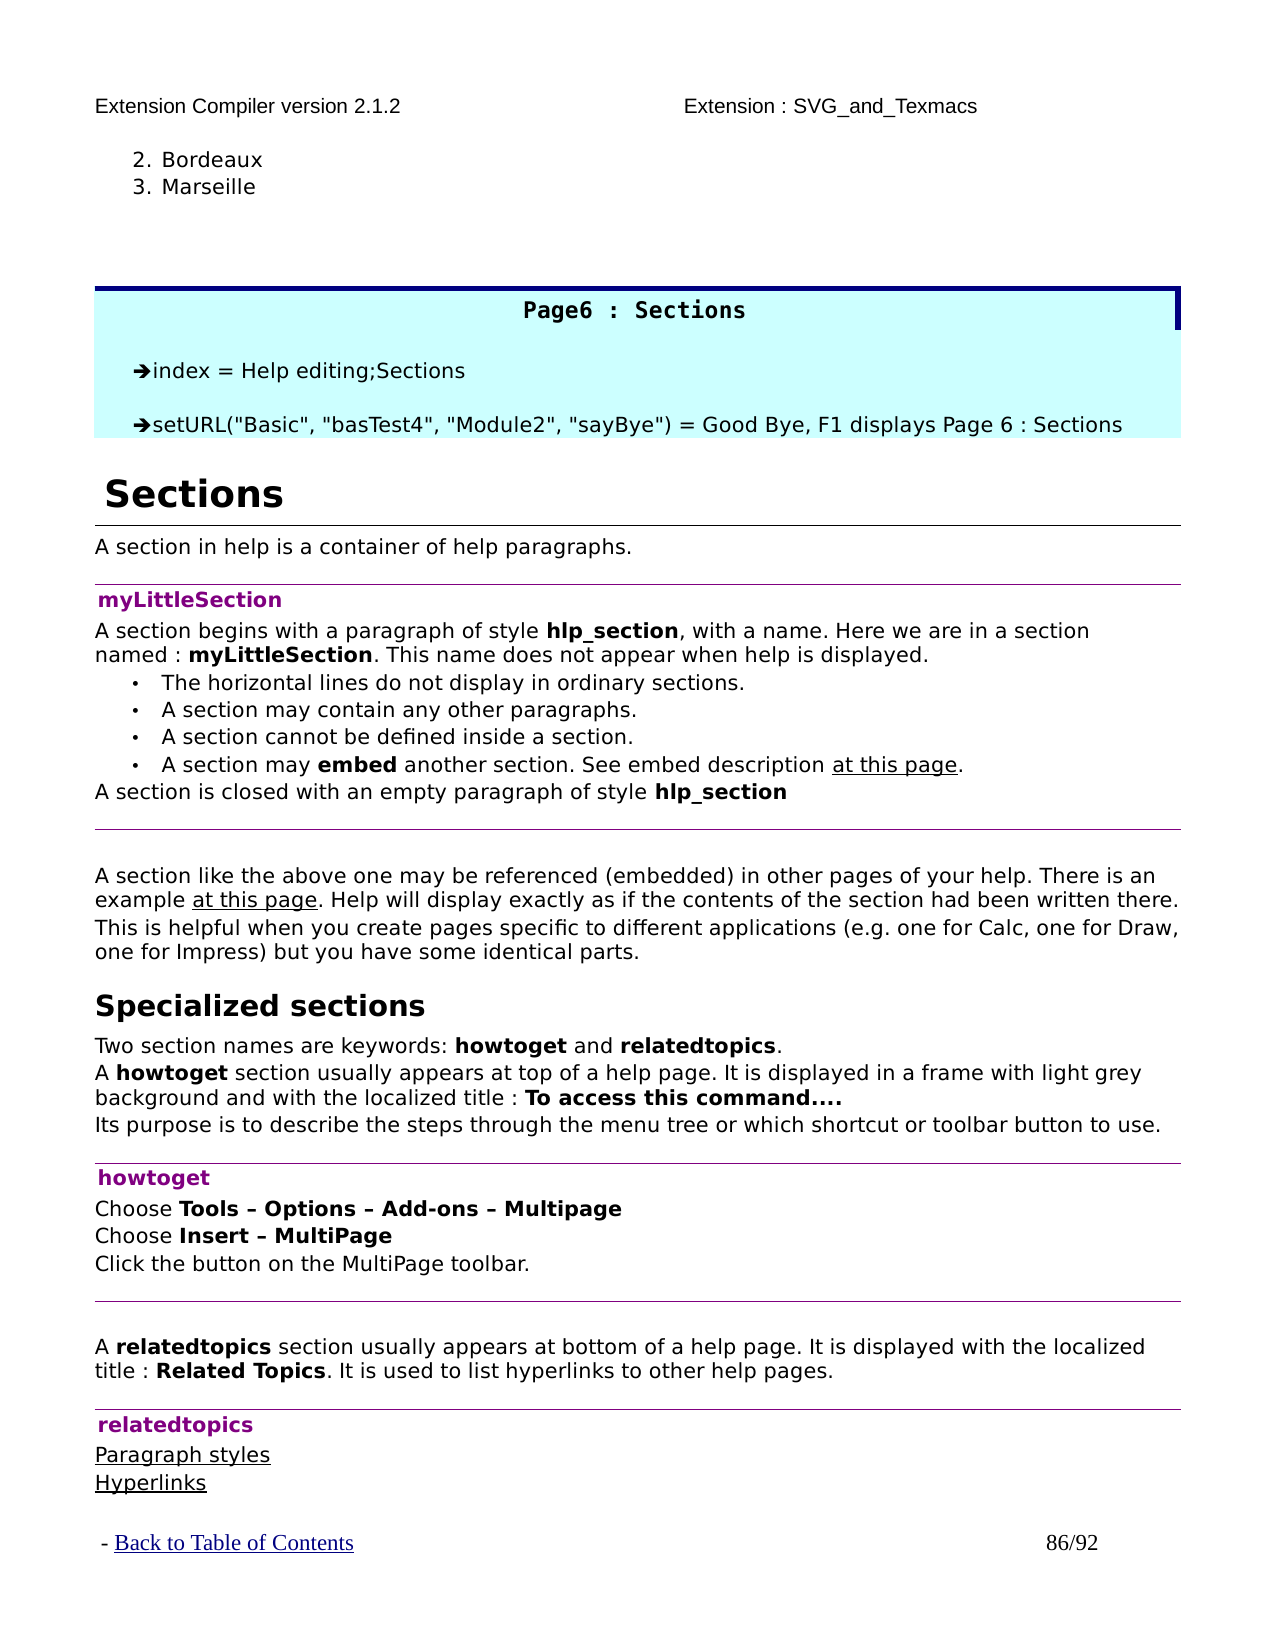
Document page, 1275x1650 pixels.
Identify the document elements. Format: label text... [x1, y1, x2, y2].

text Hyperlinks [94, 1470, 1181, 1495]
list A section cannot be defined inside a section. [132, 725, 1181, 750]
text A section begins with a paragraph of style hlp_section, with a name. Here we are in a section named : myLittleSection. This name does not appear when help is displayed. [94, 619, 1181, 668]
text A section like the above one may be referenced (embedded) in other pages of your help. There is an example at this page. Help will display exactly as if the contents of the section had been written there. [94, 864, 1181, 913]
list The horizontal lines do not display in ordinary sections. [132, 671, 1181, 695]
text howtoget [94, 1164, 1181, 1194]
text Specialized sections [94, 989, 1181, 1023]
list A section may contain any other paragraphs. [132, 698, 1181, 722]
text Paragraph styles [94, 1443, 1181, 1467]
text myLittleSection [94, 585, 1181, 616]
text A section is closed with an empty paragraph of style hlp_section [94, 780, 1181, 804]
text A section in help is a container of help paragraphs. [94, 535, 1181, 559]
text Choose Tools – Options – Add-ons – Multipage [94, 1197, 1181, 1221]
text Page6 : Sections [94, 287, 1175, 330]
text Choose Insert – MultiPage [94, 1224, 1181, 1248]
text relatedtopics [94, 1410, 1181, 1440]
text Two section names are keywords: howtoget and relatedtopics. [94, 1034, 1181, 1058]
text Its purpose is to describe the steps through the menu tree or which shortcut or toolbar button to use. [94, 1113, 1181, 1138]
text This is helpful when you create pages specific to different applications (e.g. one for Calc, one for Draw, one for Impress) but you have some identical parts. [94, 916, 1181, 964]
list index = Help editing;Sections [94, 359, 1181, 384]
text A relatedtopics section usually appears at bottom of a help page. It is displayed with the localized title : Related Topics. It is used to list hyperlinks to other help pages. [94, 1335, 1181, 1384]
list A section may embed another section. See embed description at this page. [132, 753, 1181, 777]
list setURL("Basic", "basTest4", "Module2", "sayBye") = Good Bye, F1 displays Page 6 : Sections [94, 413, 1181, 438]
text Click the button on the MultiPage toolbar. [94, 1251, 1181, 1276]
text Sections [94, 463, 1181, 526]
list Marseille [132, 175, 1181, 199]
text A howtoget section usually appears at top of a help page. It is displayed in a frame with light grey background and with the localized title : To access this command.... [94, 1061, 1181, 1110]
list Bordeaux [132, 147, 1181, 172]
